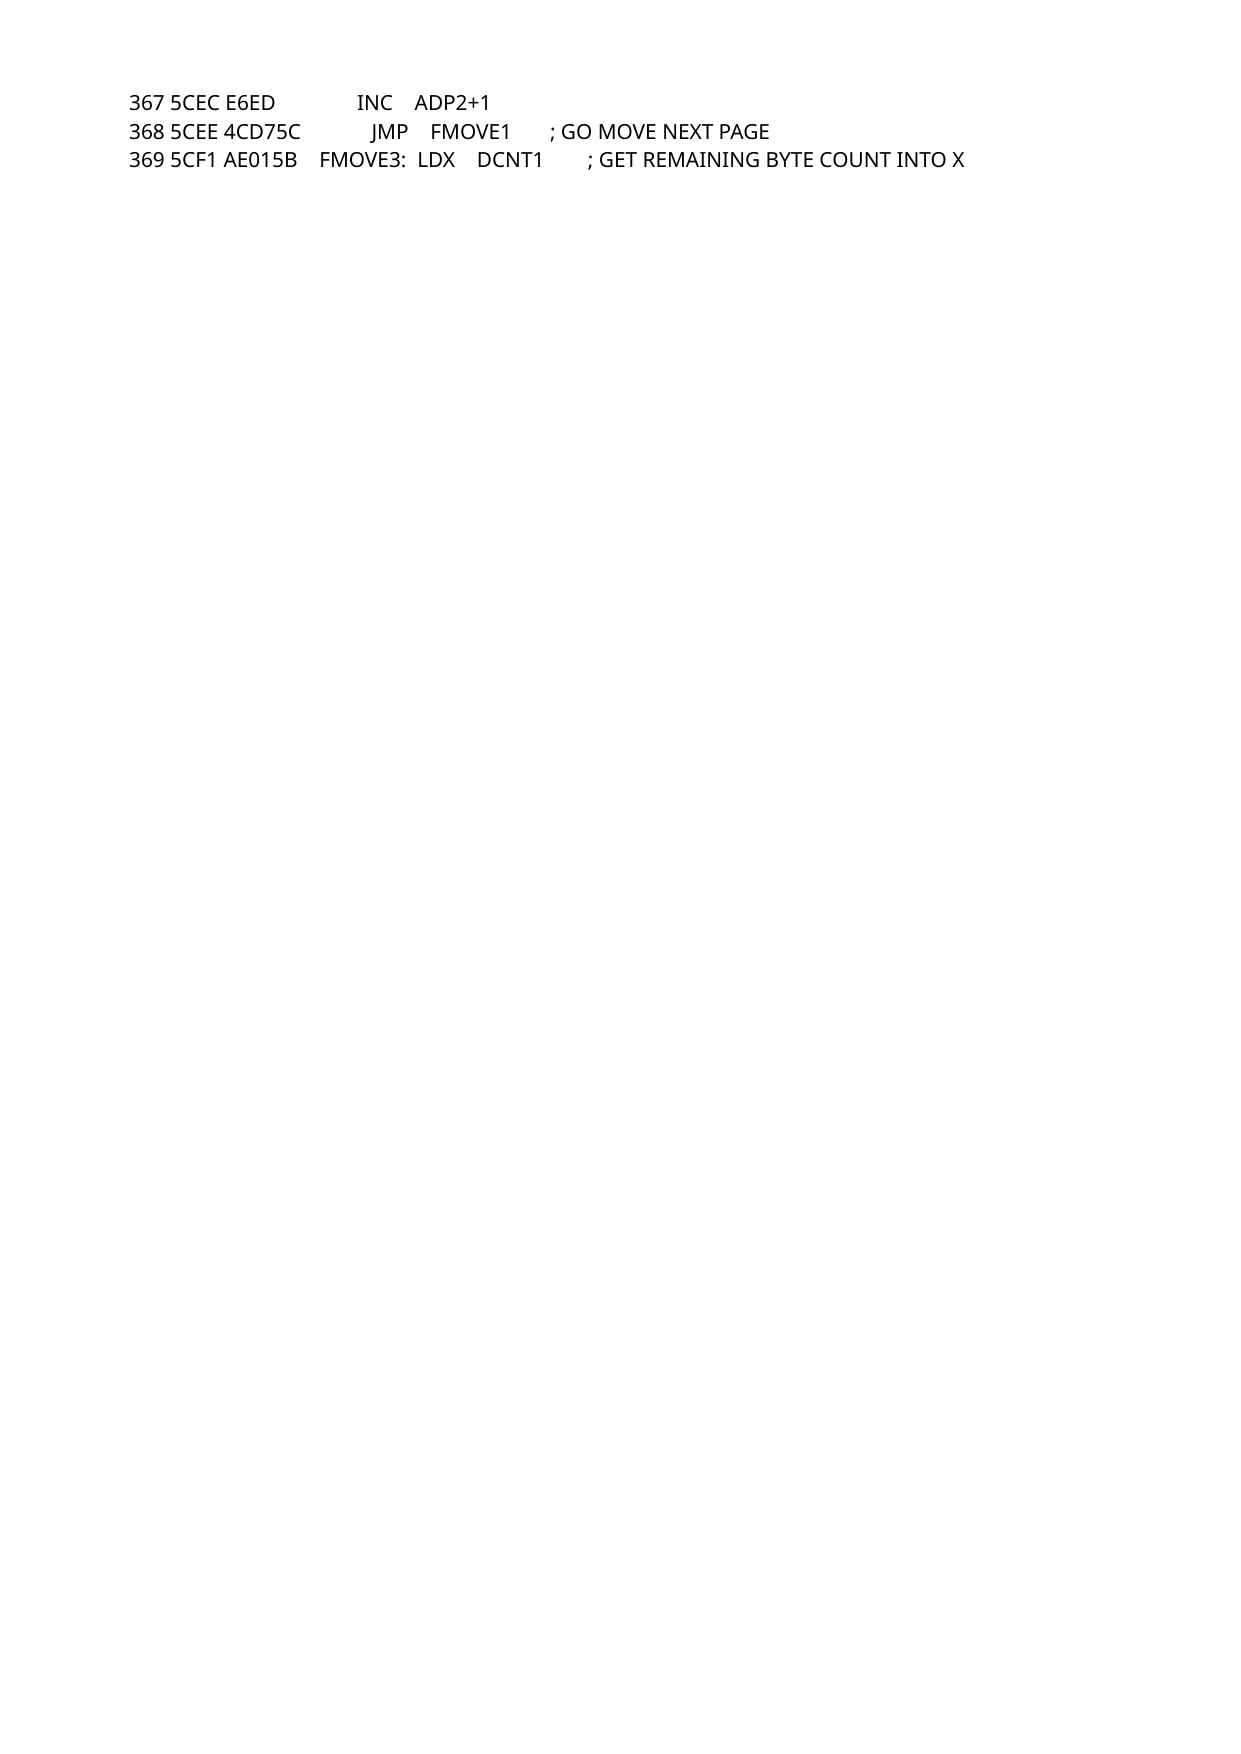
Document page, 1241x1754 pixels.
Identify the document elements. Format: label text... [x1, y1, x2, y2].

text 369 5CF1 AE015B FMOVE3: LDX DCNT1 ; GET REMAINING BYTE COUNT INTO X [118, 145, 1152, 174]
text 368 5CEE 4CD75C JMP FMOVE1 ; GO MOVE NEXT PAGE [118, 117, 1152, 145]
text 367 5CEC E6ED INC ADP2+1 [118, 88, 1152, 117]
